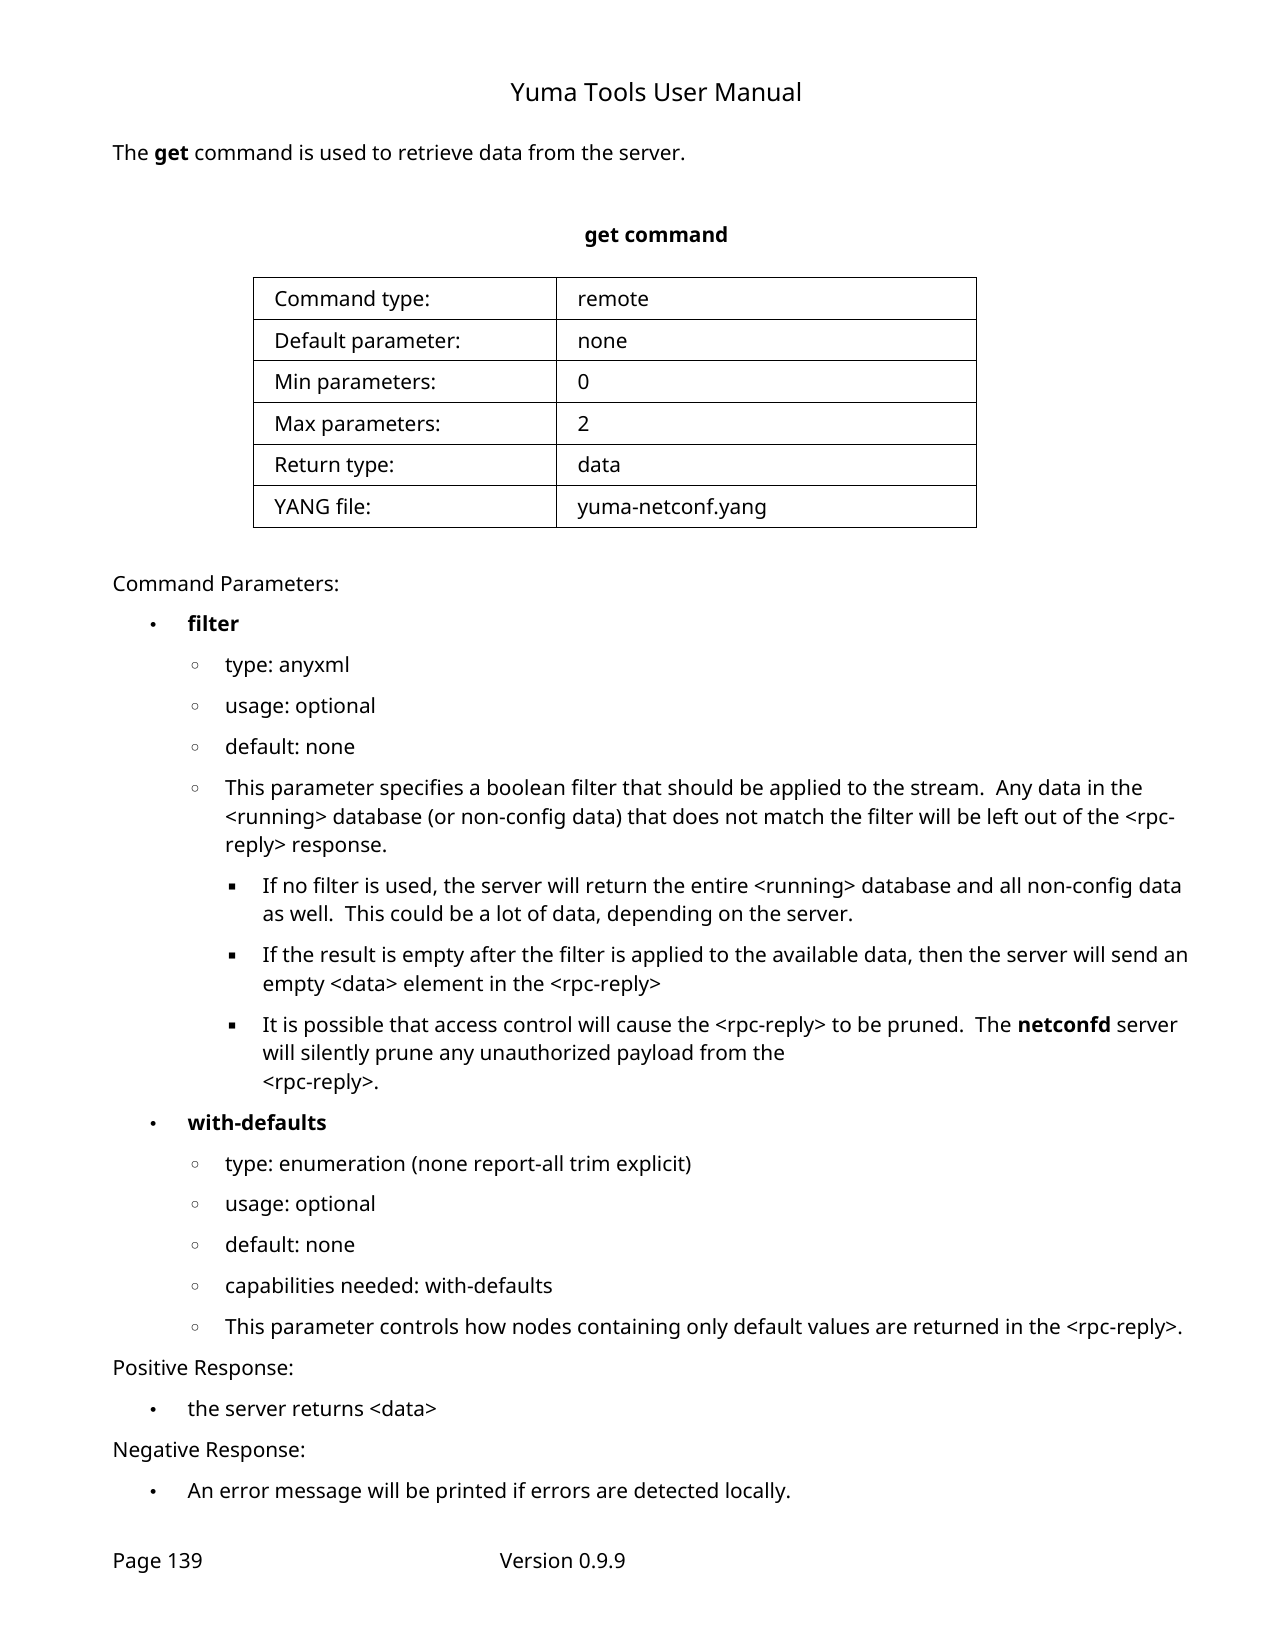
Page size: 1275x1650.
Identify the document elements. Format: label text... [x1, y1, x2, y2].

table_cell Default parameter: [254, 320, 556, 360]
table_cell none [557, 320, 976, 360]
text Positive Response: [112, 1353, 1200, 1382]
list It is possible that access control will cause the <rpc-reply> to be pruned. The netconfd server will silently prune any unauthorized payload from the <rpc-reply>. [225, 1010, 1200, 1095]
table_cell Return type: [254, 445, 556, 485]
table_cell yuma-netconf.yang [557, 486, 976, 527]
list If no filter is used, the server will return the entire <running> database and all non-config data as well. This could be a lot of data, depending on the server. [225, 871, 1200, 928]
list An error message will be printed if errors are detected locally. [150, 1476, 1200, 1504]
table_header remote [557, 278, 976, 319]
table_cell 0 [557, 361, 976, 402]
text The get command is used to retrieve data from the server. [112, 138, 1200, 167]
list default: none [187, 732, 1200, 761]
list type: enumeration (none report-all trim explicit) [187, 1149, 1200, 1177]
table_cell 2 [557, 403, 976, 443]
list with-defaults [150, 1108, 1200, 1136]
subtitle get command [127, 220, 1185, 249]
table_cell Min parameters: [254, 361, 556, 402]
list capabilities needed: with-defaults [187, 1271, 1200, 1300]
list This parameter specifies a boolean filter that should be applied to the stream. Any data in the <running> database (or non-config data) that does not match the filter will be left out of the <rpc-reply> response. [187, 773, 1200, 859]
list the server returns <data> [150, 1394, 1200, 1423]
table_header Command type: [254, 278, 556, 319]
text Command Parameters: [112, 569, 1200, 597]
table_cell YANG file: [254, 486, 556, 527]
text Negative Response: [112, 1435, 1200, 1464]
list default: none [187, 1231, 1200, 1259]
list This parameter controls how nodes containing only default values are returned in the <rpc-reply>. [187, 1312, 1200, 1341]
list type: anyxml [187, 651, 1200, 679]
list usage: optional [187, 691, 1200, 720]
table_cell data [557, 445, 976, 485]
list usage: optional [187, 1189, 1200, 1218]
table_cell Max parameters: [254, 403, 556, 443]
list If the result is empty after the filter is applied to the available data, then the server will send an empty <data> element in the <rpc-reply> [225, 941, 1200, 997]
list filter [150, 609, 1200, 638]
